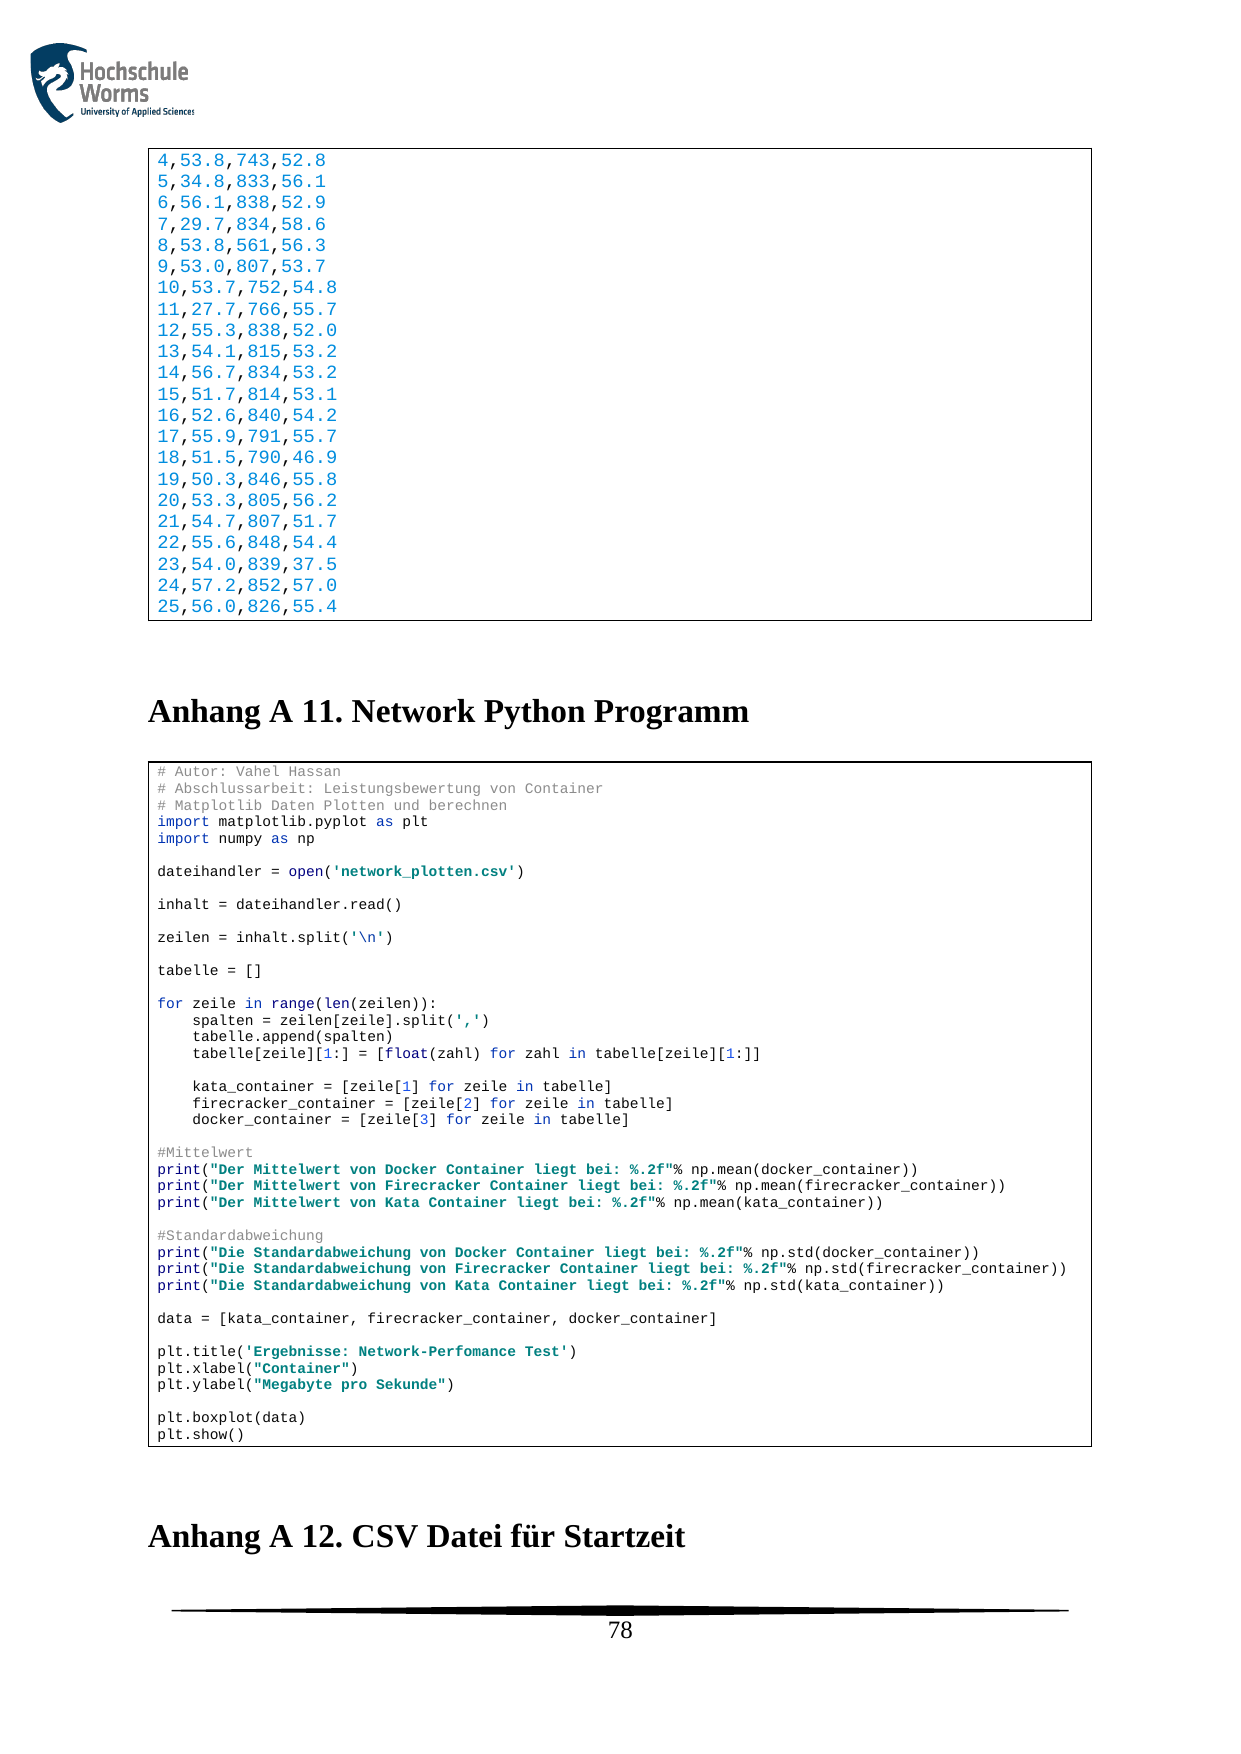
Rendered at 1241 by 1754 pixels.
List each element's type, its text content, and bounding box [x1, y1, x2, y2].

text Anhang A 12. CSV Datei für Startzeit [148, 1517, 1092, 1555]
text Anhang A 11. Network Python Programm [148, 691, 1092, 730]
text 4,53.8,743,52.8 5,34.8,833,56.1 6,56.1,838,52.9 7,29.7,834,58.6 8,53.8,561,56.3 9,53.0,807,53.7 10,53.7,752,54.8 11,27.7,766,55.7 12,55.3,838,52.0 13,54.1,815,53.2 14,56.7,834,53.2 15,51.7,814,53.1 16,52.6,840,54.2 17,55.9,791,55.7 18,51.5,790,46.9 19,50.3,846,55.8 20,53.3,805,56.2 21,54.7,807,51.7 22,55.6,848,54.4 23,54.0,839,37.5 24,57.2,852,57.0 25,56.0,826,55.4 [149, 149, 1091, 620]
text # Autor: Vahel Hassan # Abschlussarbeit: Leistungsbewertung von Container # Matplotlib Daten Plotten und berechnen import matplotlib.pyplot as plt import numpy as np dateihandler = open('network_plotten.csv') inhalt = dateihandler.read() zeilen = inhalt.split('\n') tabelle = [] for zeile in range(len(zeilen)): spalten = zeilen[zeile].split(',') tabelle.append(spalten) tabelle[zeile][1:] = [float(zahl) for zahl in tabelle[zeile][1:]] kata_container = [zeile[1] for zeile in tabelle] firecracker_container = [zeile[2] for zeile in tabelle] docker_container = [zeile[3] for zeile in tabelle] #Mittelwert print("Der Mittelwert von Docker Container liegt bei: %.2f"% np.mean(docker_container)) print("Der Mittelwert von Firecracker Container liegt bei: %.2f"% np.mean(firecracker_container)) print("Der Mittelwert von Kata Container liegt bei: %.2f"% np.mean(kata_container)) #Standardabweichung print("Die Standardabweichung von Docker Container liegt bei: %.2f"% np.std(docker_container)) print("Die Standardabweichung von Firecracker Container liegt bei: %.2f"% np.std(firecracker_container)) print("Die Standardabweichung von Kata Container liegt bei: %.2f"% np.std(kata_container)) data = [kata_container, firecracker_container, docker_container] plt.title('Ergebnisse: Network-Perfomance Test') plt.xlabel("Container") plt.ylabel("Megabyte pro Sekunde") plt.boxplot(data) plt.show() [149, 763, 1091, 1446]
